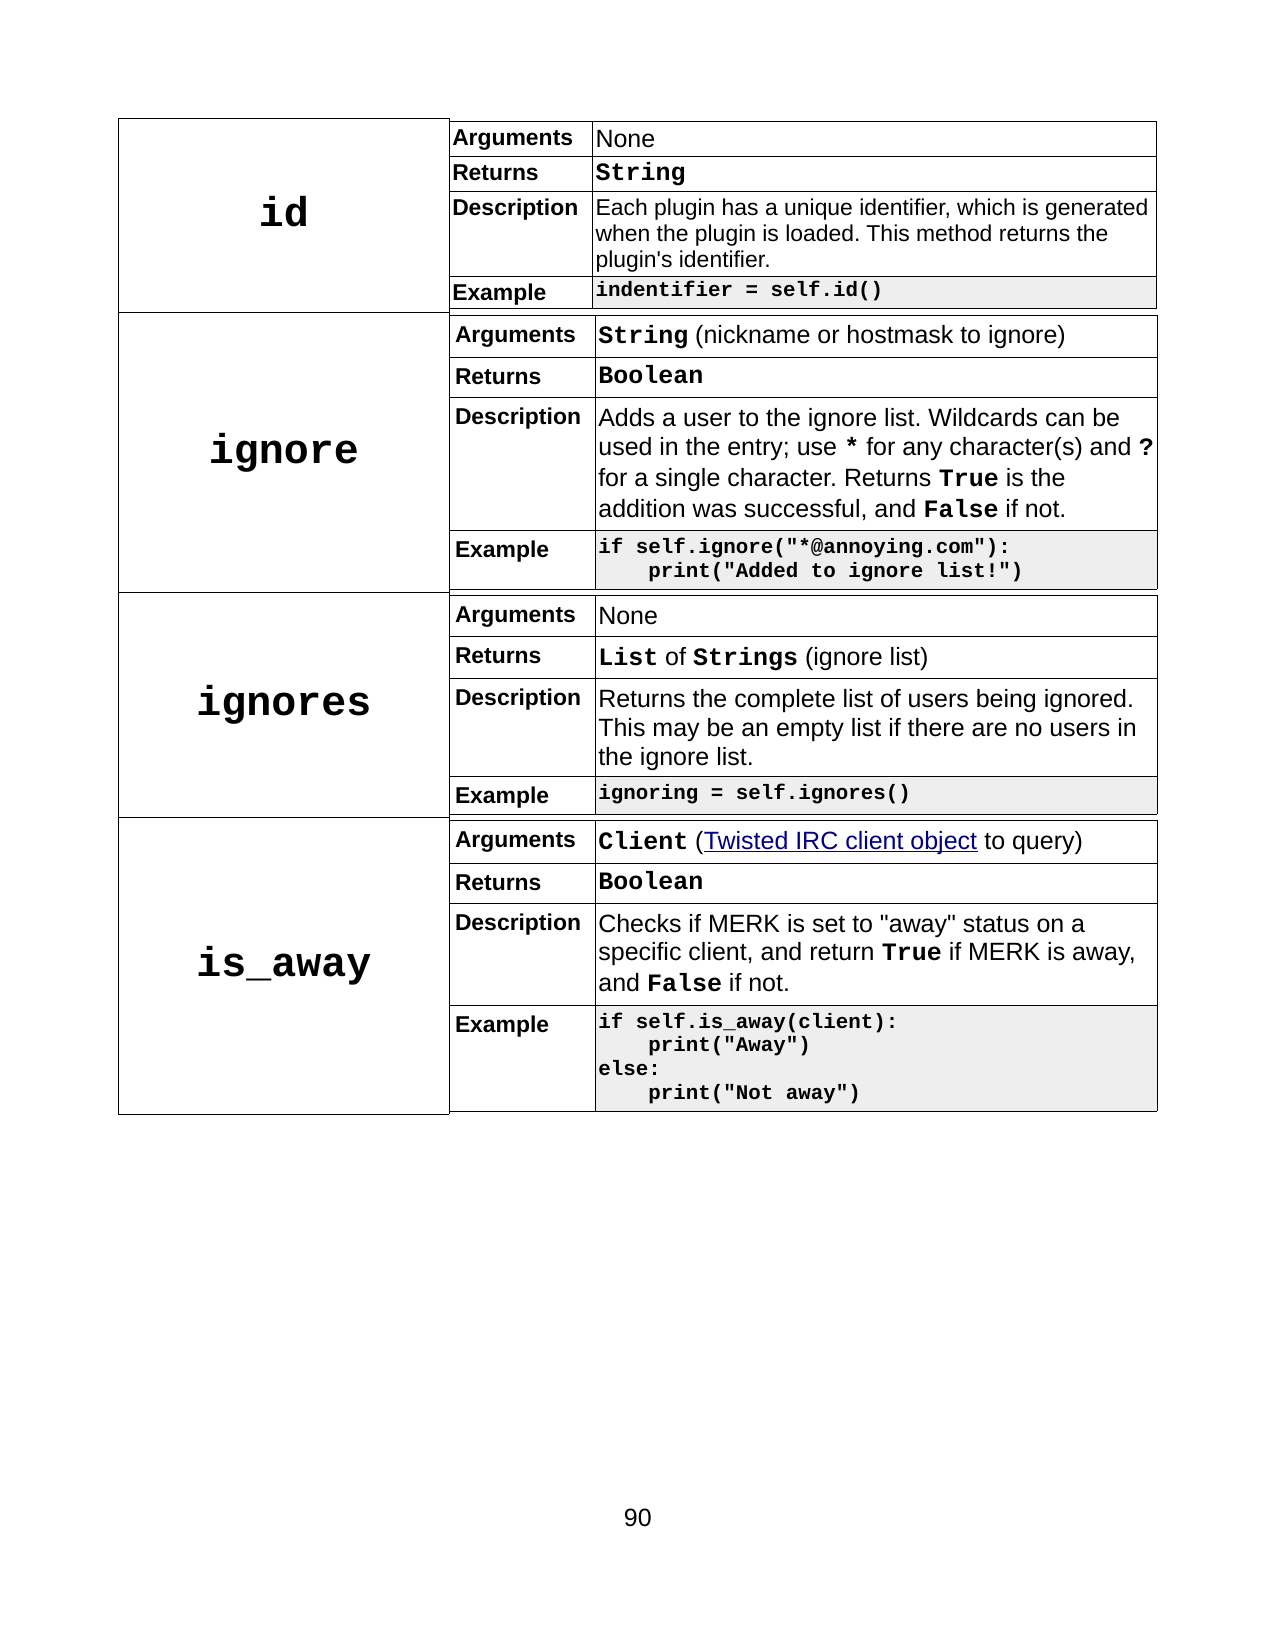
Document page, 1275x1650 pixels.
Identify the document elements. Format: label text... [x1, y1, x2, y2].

table_cell if self.ignore("*@annoying.com"): print("Added to ignore list!") [596, 531, 1157, 589]
table_cell ignore [119, 313, 449, 592]
table_cell is_away [119, 818, 449, 1114]
table_cell Adds a user to the ignore list. Wildcards can be used in the entry; use * for any character(s) and ? for a single character. Returns True is the addition was successful, and False if not. [596, 398, 1157, 530]
table_cell Example [450, 1006, 595, 1111]
table_cell ignoring = self.ignores() [596, 777, 1157, 814]
table_header Arguments [450, 821, 595, 863]
table_cell Checks if MERK is set to "away" status on a specific client, and return True if MERK is away, and False if not. [596, 904, 1157, 1005]
table_cell indentifier = self.id() [593, 277, 1156, 308]
table_header None [596, 596, 1157, 636]
table_cell Example [450, 277, 592, 308]
table_cell Boolean [596, 864, 1157, 903]
table_cell Example [450, 777, 595, 814]
table_header Arguments [450, 316, 595, 357]
table_cell Description [450, 192, 592, 276]
table_cell Description [450, 679, 595, 776]
table_cell Description [450, 398, 595, 530]
table_cell if self.is_away(client): print("Away") else: print("Not away") [596, 1006, 1157, 1111]
table_header Arguments [450, 596, 595, 636]
table_header Arguments [450, 122, 592, 156]
table_cell List of Strings (ignore list) [596, 637, 1157, 678]
table_cell Example [450, 531, 595, 589]
table_cell Returns [450, 864, 595, 903]
table_cell Returns [450, 358, 595, 397]
table_cell ignores [119, 593, 449, 817]
table_cell Description [450, 904, 595, 1005]
table_cell Returns [450, 637, 595, 678]
table_header Client (Twisted IRC client object to query) [596, 821, 1157, 863]
table_cell Returns [450, 157, 592, 191]
table_cell Returns the complete list of users being ignored. This may be an empty list if there are no users in the ignore list. [596, 679, 1157, 776]
table_header String (nickname or hostmask to ignore) [596, 316, 1157, 357]
table_cell Boolean [596, 358, 1157, 397]
table_header None [593, 122, 1156, 156]
table_cell Each plugin has a unique identifier, which is generated when the plugin is loaded. This method returns the plugin's identifier. [593, 192, 1156, 276]
table_cell String [593, 157, 1156, 191]
table_cell id [119, 119, 449, 312]
